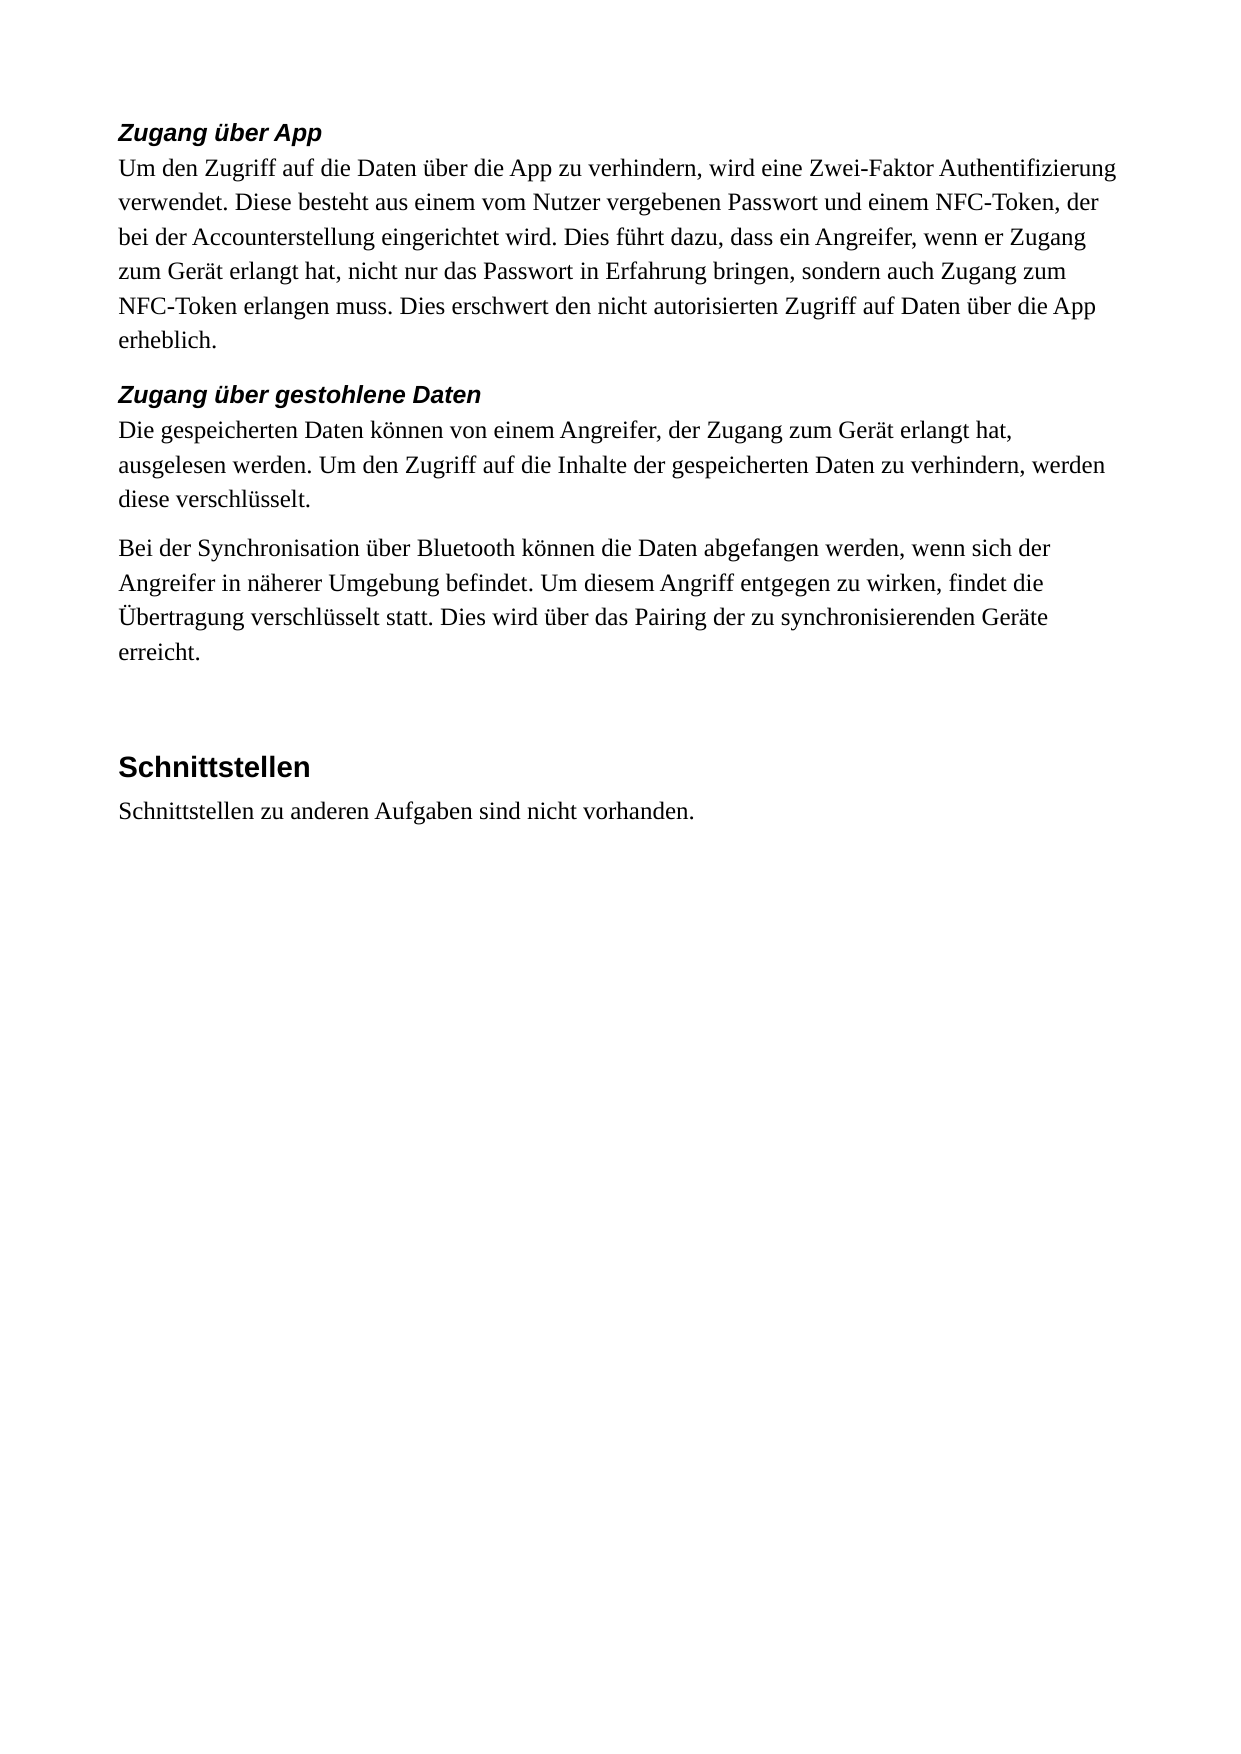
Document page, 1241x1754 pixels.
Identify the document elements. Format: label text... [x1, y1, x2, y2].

text Schnittstellen zu anderen Aufgaben sind nicht vorhanden. [118, 796, 1122, 824]
subtitle Zugang über gestohlene Daten [118, 381, 1122, 409]
text Die gespeicherten Daten können von einem Angreifer, der Zugang zum Gerät erlangt hat, ausgelesen werden. Um den Zugriff auf die Inhalte der gespeicherten Daten zu verhindern, werden diese verschlüsselt. [118, 415, 1122, 513]
text Um den Zugriff auf die Daten über die App zu verhindern, wird eine Zwei-Faktor Authentifizierung verwendet. Diese besteht aus einem vom Nutzer vergebenen Passwort und einem NFC-Token, der bei der Accounterstellung eingerichtet wird. Dies führt dazu, dass ein Angreifer, wenn er Zugang zum Gerät erlangt hat, nicht nur das Passwort in Erfahrung bringen, sondern auch Zugang zum NFC-Token erlangen muss. Dies erschwert den nicht autorisierten Zugriff auf Daten über die App erheblich. [118, 153, 1122, 354]
text Bei der Synchronisation über Bluetooth können die Daten abgefangen werden, wenn sich der Angreifer in näherer Umgebung befindet. Um diesem Angriff entgegen zu wirken, findet die Übertragung verschlüsselt statt. Dies wird über das Pairing der zu synchronisierenden Geräte erreicht. [118, 533, 1122, 666]
subtitle Zugang über App [118, 118, 1122, 147]
subtitle Schnittstellen [118, 749, 1122, 783]
